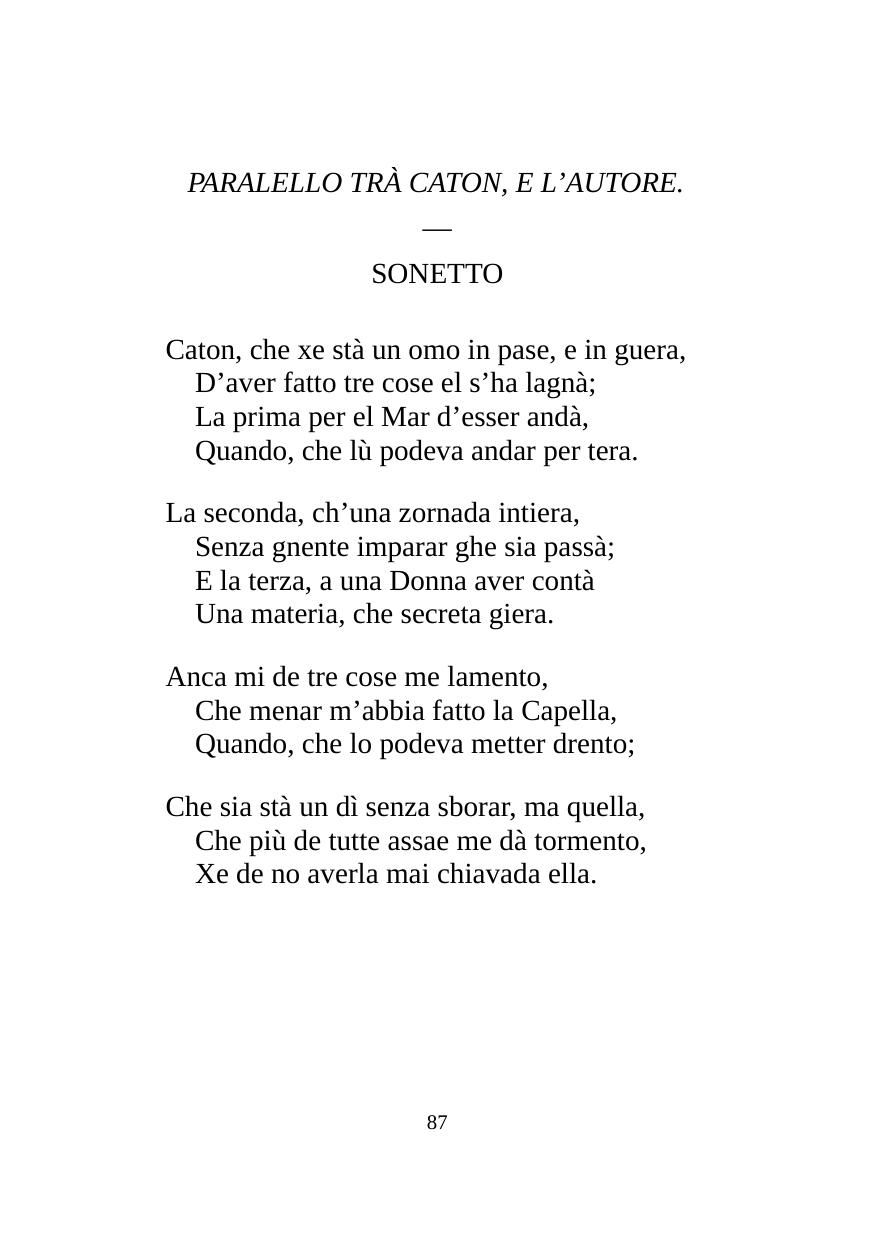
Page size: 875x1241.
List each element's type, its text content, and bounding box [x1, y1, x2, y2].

text Che sia stà un dì senza sborar, ma quella, Che più de tutte assae me dà tormento, Xe de no averla mai chiavada ella. [165, 789, 768, 890]
text Anca mi de tre cose me lamento, Che menar m’abbia fatto la Capella, Quando, che lo podeva metter drento; [165, 659, 768, 760]
text — [106, 211, 768, 244]
text Caton, che xe stà un omo in pase, e in guera, D’aver fatto tre cose el s’ha lagnà; La prima per el Mar d’esser andà, Quando, che lù podeva andar per tera. [165, 332, 768, 466]
text La seconda, ch’una zornada intiera, Senza gnente imparar ghe sia passà; E la terza, a una Donna aver contà Una materia, che secreta giera. [165, 496, 768, 630]
subtitle PARALELLO TRÀ CATON, E L’AUTORE. [106, 165, 768, 199]
text SONETTO [106, 257, 768, 290]
